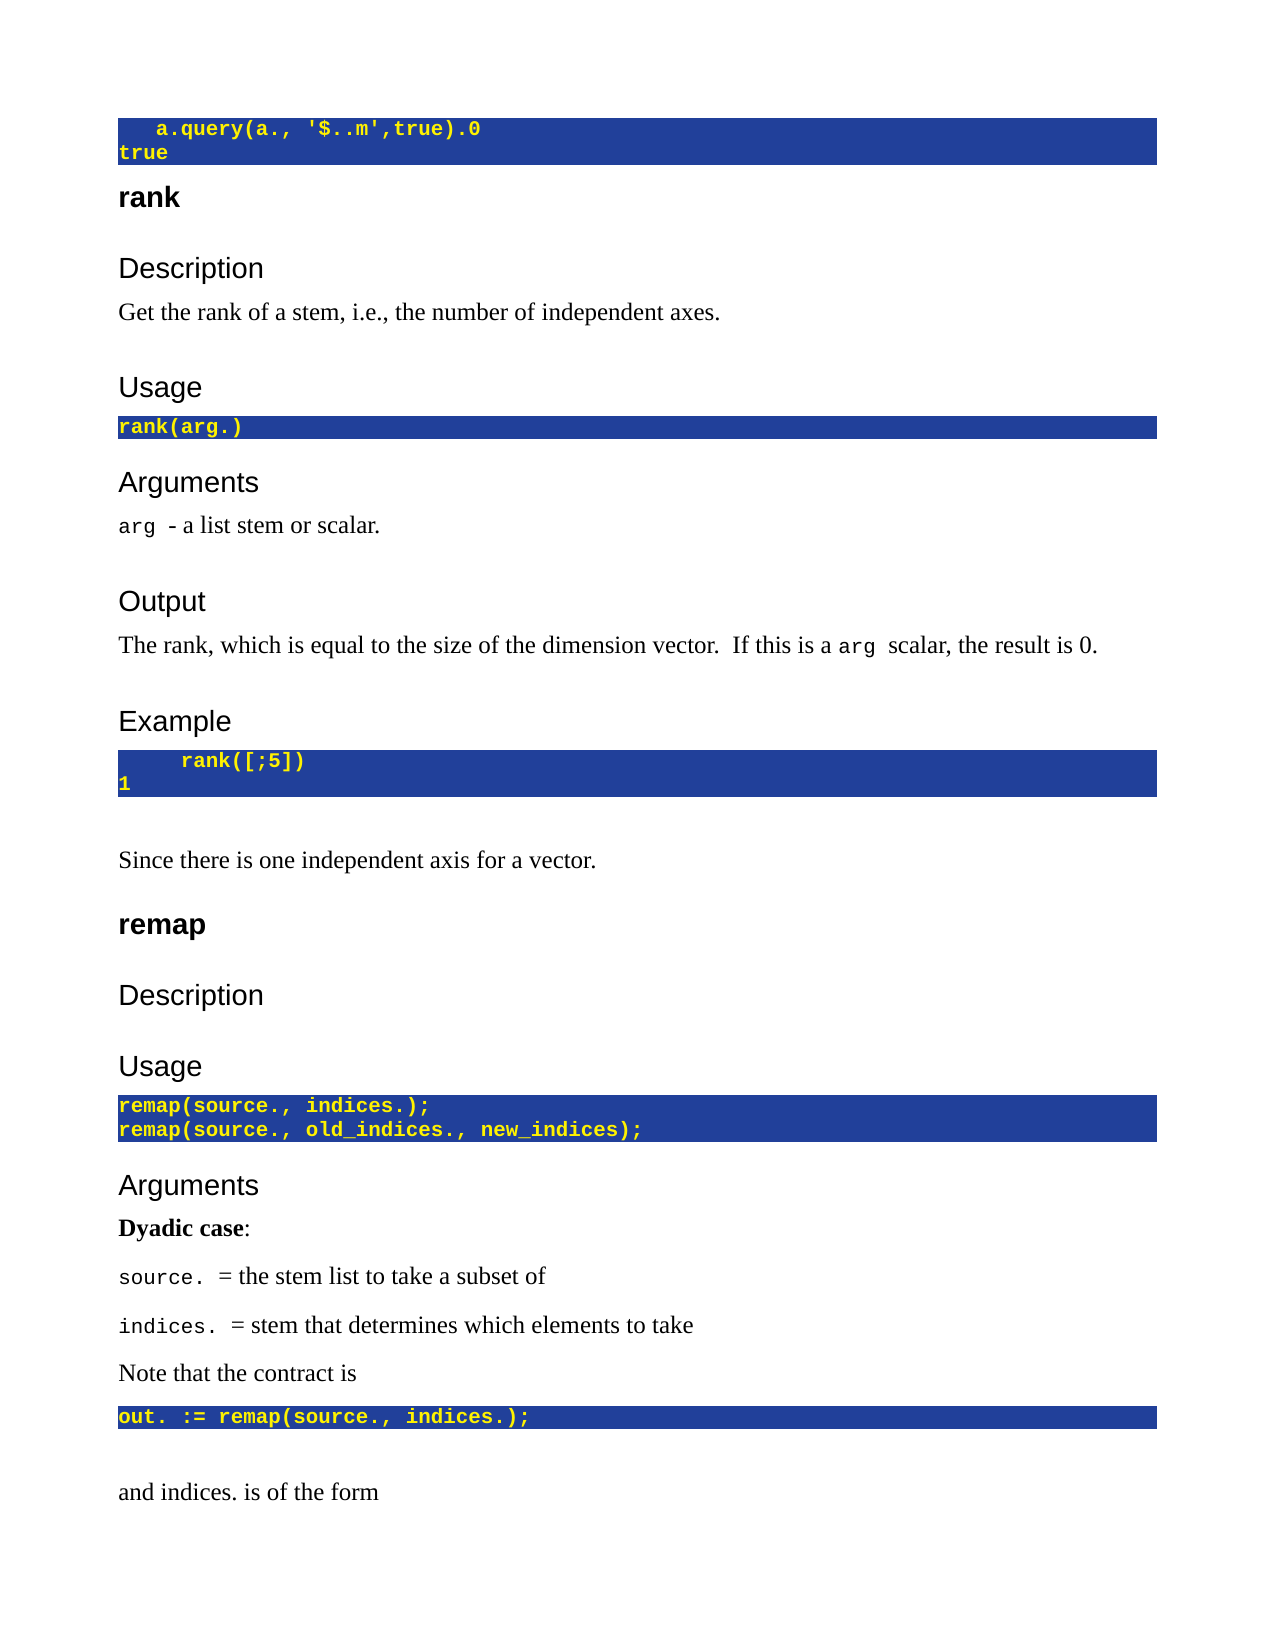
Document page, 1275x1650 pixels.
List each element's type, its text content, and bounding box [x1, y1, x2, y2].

text rank([;5]) [118, 750, 1157, 773]
subtitle remap [118, 907, 1157, 941]
text Dyadic case: [118, 1213, 1157, 1242]
subtitle rank [118, 180, 1157, 214]
text out. := remap(source., indices.); [118, 1406, 1157, 1429]
text indices. = stem that determines which elements to take [118, 1310, 1157, 1339]
subtitle Description [118, 978, 1157, 1012]
text Since there is one independent axis for a vector. [118, 845, 1157, 873]
text and indices. is of the form [118, 1477, 1157, 1506]
text The rank, which is equal to the size of the dimension vector. If this is a arg scalar, the result is 0. [118, 630, 1157, 660]
subtitle Example [118, 704, 1157, 737]
subtitle Usage [118, 1049, 1157, 1083]
text arg - a list stem or scalar. [118, 511, 1157, 540]
text 1 [118, 773, 1157, 797]
text a.query(a., '$..m',true).0 [118, 118, 1157, 142]
text source. = the stem list to take a subset of [118, 1261, 1157, 1291]
subtitle Usage [118, 370, 1157, 403]
text true [118, 142, 1157, 165]
subtitle Description [118, 251, 1157, 285]
text Get the rank of a stem, i.e., the number of independent axes. [118, 297, 1157, 326]
subtitle Output [118, 584, 1157, 618]
text remap(source., old_indices., new_indices); [118, 1119, 1157, 1142]
text Note that the contract is [118, 1358, 1157, 1387]
subtitle Arguments [118, 1167, 1157, 1201]
text remap(source., indices.); [118, 1095, 1157, 1119]
text rank(arg.) [118, 416, 1157, 439]
subtitle Arguments [118, 464, 1157, 498]
